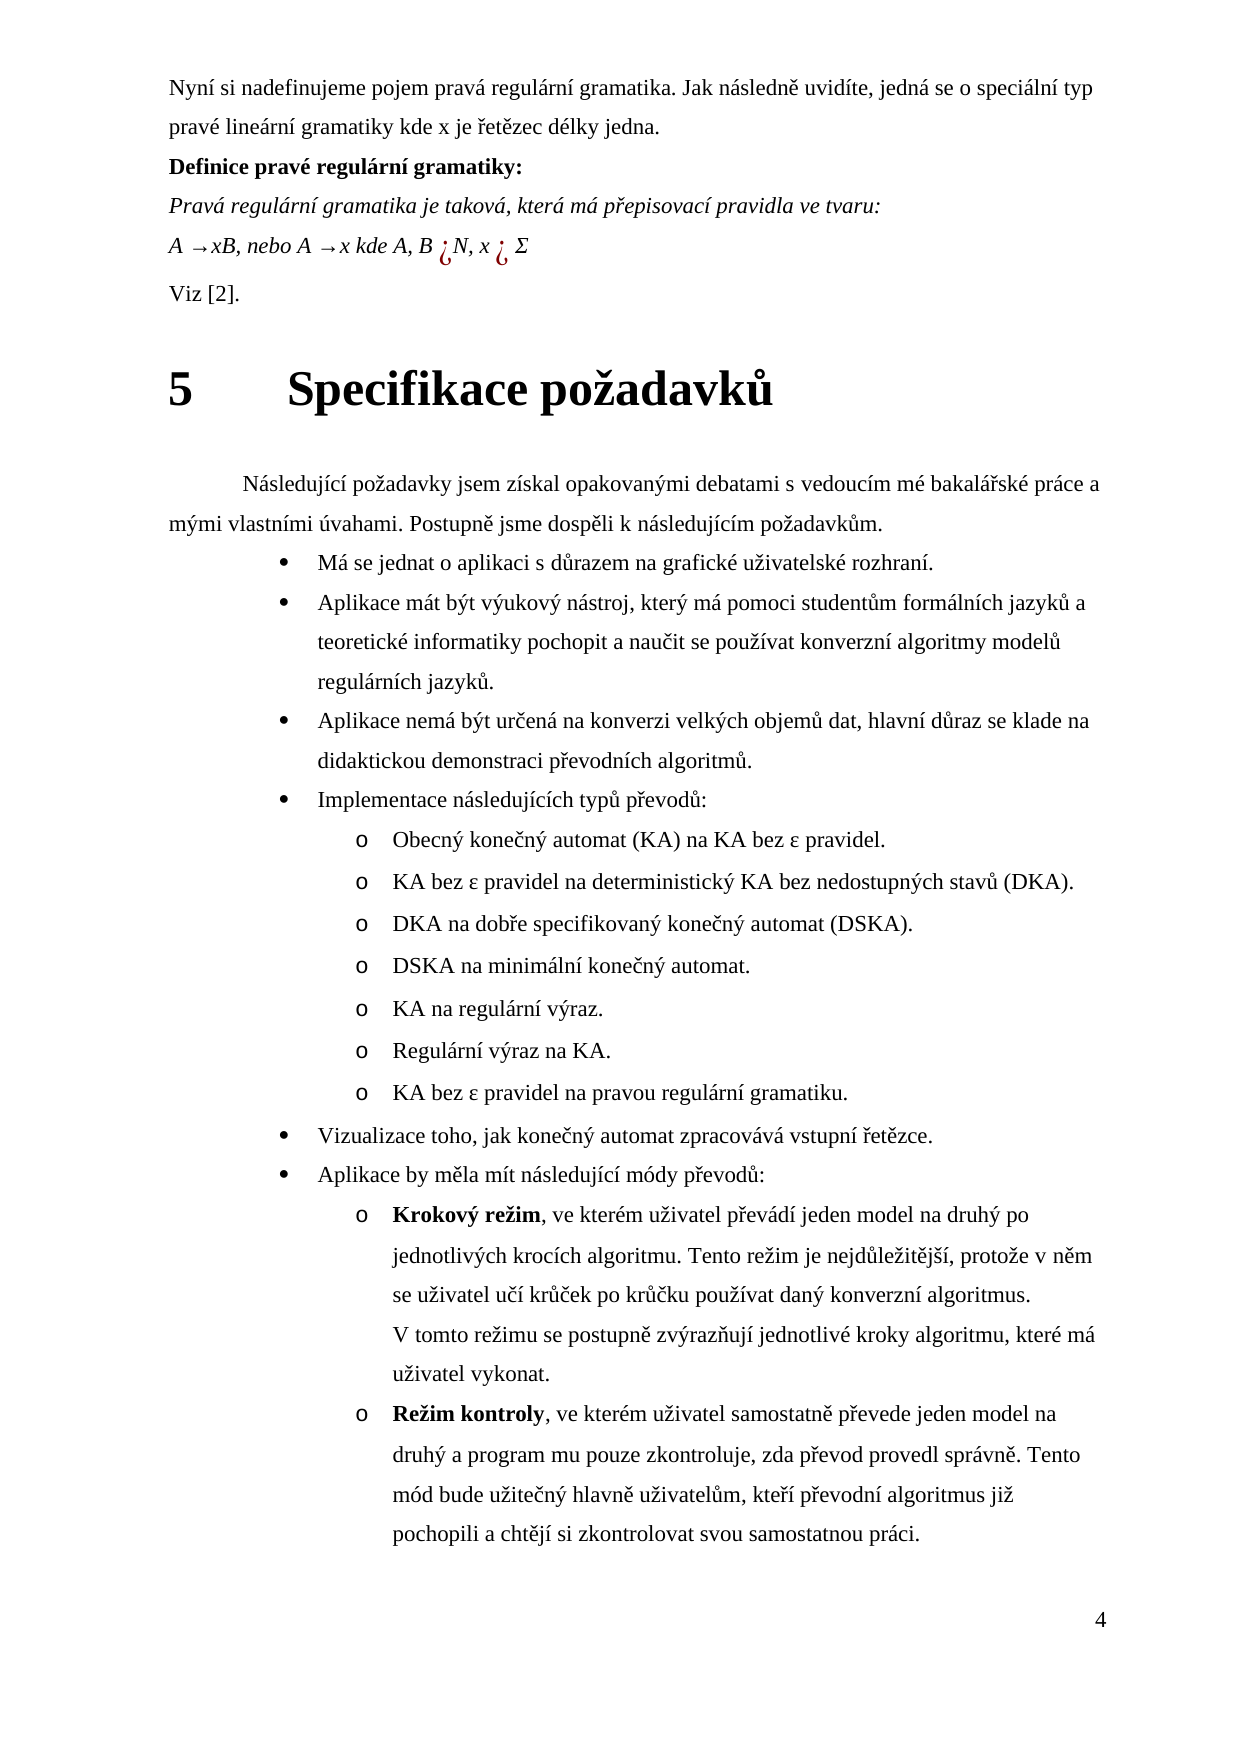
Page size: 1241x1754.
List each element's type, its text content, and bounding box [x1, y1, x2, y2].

text Definice pravé regulární gramatiky: [169, 153, 1106, 179]
list Režim kontroly, ve kterém uživatel samostatně převede jeden model na druhý a program mu pouze zkontroluje, zda převod provedl správně. Tento mód bude užitečný hlavně uživatelům, kteří převodní algoritmus již pochopili a chtějí si zkontrolovat svou samostatnou práci. [355, 1400, 1106, 1547]
list Vizualizace toho, jak konečný automat zpracovává vstupní řetězce. [280, 1122, 1106, 1148]
list Má se jednat o aplikaci s důrazem na grafické uživatelské rozhraní. [280, 549, 1106, 576]
text Pravá regulární gramatika je taková, která má přepisovací pravidla ve tvaru: [169, 192, 1106, 218]
text Následující požadavky jsem získal opakovanými debatami s vedoucím mé bakalářské práce a mými vlastními úvahami. Postupně jsme dospěli k následujícím požadavkům. [169, 470, 1106, 536]
list Obecný konečný automat (KA) na KA bez ε pravidel. [355, 826, 1106, 854]
list KA bez ε pravidel na pravou regulární gramatiku. [355, 1079, 1106, 1108]
list Krokový režim, ve kterém uživatel převádí jeden model na druhý po jednotlivých krocích algoritmu. Tento režim je nejdůležitější, protože v něm se uživatel učí krůček po krůčku používat daný konverzní algoritmus. V tomto režimu se postupně zvýrazňují jednotlivé kroky algoritmu, které má uživatel vykonat. [355, 1201, 1106, 1387]
list Aplikace by měla mít následující módy převodů: [280, 1161, 1106, 1188]
list KA na regulární výraz. [355, 995, 1106, 1023]
list Regulární výraz na KA. [355, 1037, 1106, 1065]
list Aplikace mát být výukový nástroj, který má pomoci studentům formálních jazyků a teoretické informatiky pochopit a naučit se používat konverzní algoritmy modelů regulárních jazyků. [280, 589, 1106, 694]
subtitle Specifikace požadavků [169, 359, 1106, 417]
list Aplikace nemá být určená na konverzi velkých objemů dat, hlavní důraz se klade na didaktickou demonstraci převodních algoritmů. [280, 707, 1106, 773]
text A →xB, nebo A →x kde A, B N, x Σ [169, 232, 1106, 267]
text Viz [2]. [169, 280, 1106, 307]
list DSKA na minimální konečný automat. [355, 953, 1106, 981]
list KA bez ε pravidel na deterministický KA bez nedostupných stavů (DKA). [355, 868, 1106, 896]
list DKA na dobře specifikovaný konečný automat (DSKA). [355, 910, 1106, 938]
text Nyní si nadefinujeme pojem pravá regulární gramatika. Jak následně uvidíte, jedná se o speciální typ pravé lineární gramatiky kde x je řetězec délky jedna. [169, 74, 1106, 139]
list Implementace následujících typů převodů: [280, 786, 1106, 813]
